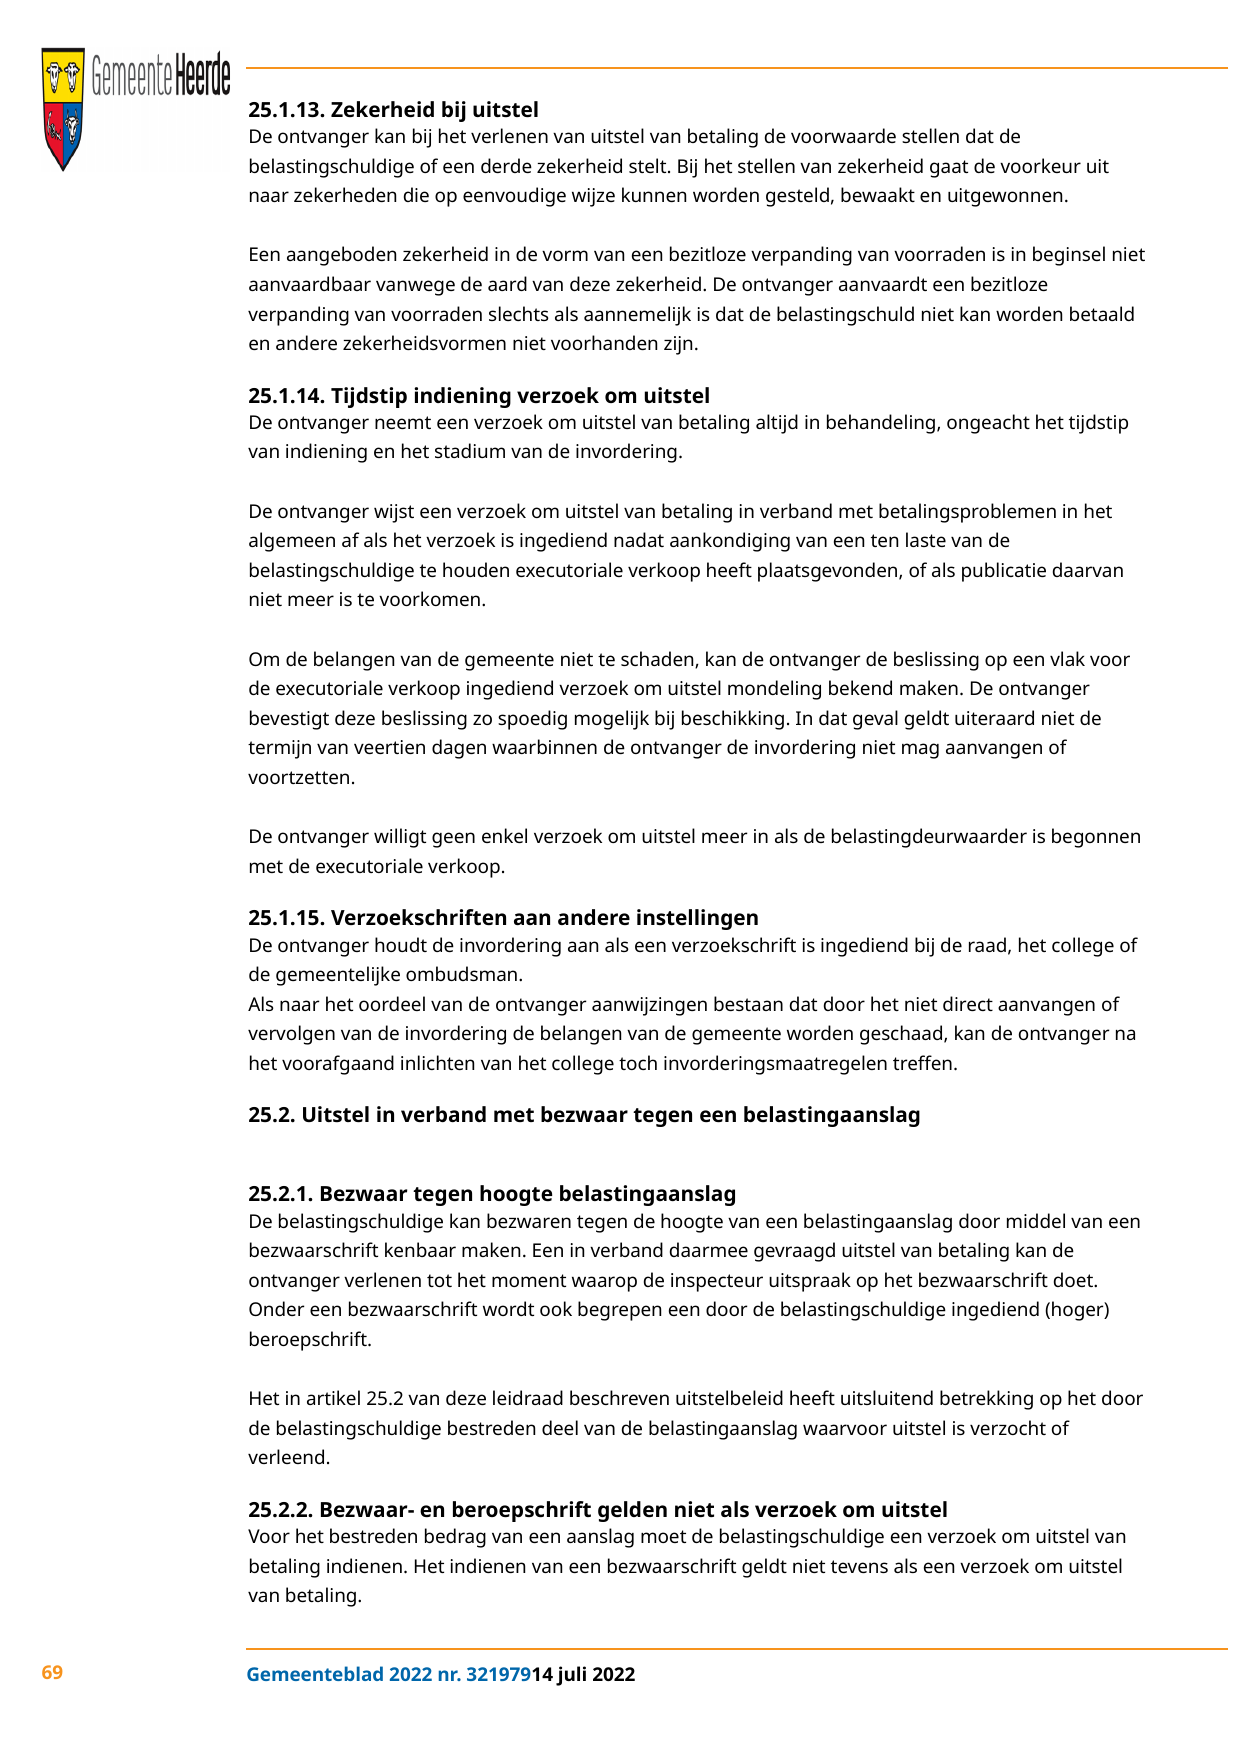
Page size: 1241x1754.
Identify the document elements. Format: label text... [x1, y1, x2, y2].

text 25.1.13. Zekerheid bij uitstel [248, 95, 1152, 123]
picture [41, 47, 231, 172]
text 25.2. Uitstel in verband met bezwaar tegen een belastingaanslag [248, 1101, 1152, 1129]
text Om de belangen van de gemeente niet te schaden, kan de ontvanger de beslissing op een vlak voor de executoriale verkoop ingediend verzoek om uitstel mondeling bekend maken. De ontvanger bevestigt deze beslissing zo spoedig mogelijk bij beschikking. In dat geval geldt uiteraard niet de termijn van veertien dagen waarbinnen de ontvanger de invordering niet mag aanvangen of voortzetten. [248, 646, 1152, 790]
text Een aangeboden zekerheid in de vorm van een bezitloze verpanding van voorraden is in beginsel niet aanvaardbaar vanwege de aard van deze zekerheid. De ontvanger aanvaardt een bezitloze verpanding van voorraden slechts als aannemelijk is dat de belastingschuld niet kan worden betaald en andere zekerheidsvormen niet voorhanden zijn. [248, 242, 1152, 356]
text De ontvanger houdt de invordering aan als een verzoekschrift is ingediend bij de raad, het college of de gemeentelijke ombudsman. [248, 932, 1152, 987]
text 25.2.2. Bezwaar- en beroepschrift gelden niet als verzoek om uitstel [248, 1495, 1152, 1523]
text Als naar het oordeel van de ontvanger aanwijzingen bestaan dat door het niet direct aanvangen of vervolgen van de invordering de belangen van de gemeente worden geschaad, kan de ontvanger na het voorafgaand inlichten van het college toch invorderingsmaatregelen treffen. [248, 991, 1152, 1076]
text De ontvanger kan bij het verlenen van uitstel van betaling de voorwaarde stellen dat de belastingschuldige of een derde zekerheid stelt. Bij het stellen van zekerheid gaat de voorkeur uit naar zekerheden die op eenvoudige wijze kunnen worden gesteld, bewaakt en uitgewonnen. [248, 123, 1152, 208]
text De ontvanger wijst een verzoek om uitstel van betaling in verband met betalingsproblemen in het algemeen af als het verzoek is ingediend nadat aankondiging van een ten laste van de belastingschuldige te houden executoriale verkoop heeft plaatsgevonden, of als publicatie daarvan niet meer is te voorkomen. [248, 498, 1152, 612]
text 25.2.1. Bezwaar tegen hoogte belastingaanslag [248, 1179, 1152, 1208]
text De ontvanger neemt een verzoek om uitstel van betaling altijd in behandeling, ongeacht het tijdstip van indiening en het stadium van de invordering. [248, 409, 1152, 464]
text 25.1.14. Tijdstip indiening verzoek om uitstel [248, 381, 1152, 409]
text 25.1.15. Verzoekschriften aan andere instellingen [248, 903, 1152, 932]
text De belastingschuldige kan bezwaren tegen de hoogte van een belastingaanslag door middel van een bezwaarschrift kenbaar maken. Een in verband daarmee gevraagd uitstel van betaling kan de ontvanger verlenen tot het moment waarop de inspecteur uitspraak op het bezwaarschrift doet. Onder een bezwaarschrift wordt ook begrepen een door de belastingschuldige ingediend (hoger) beroepschrift. [248, 1208, 1152, 1352]
text Voor het bestreden bedrag van een aanslag moet de belastingschuldige een verzoek om uitstel van betaling indienen. Het indienen van een bezwaarschrift geldt niet tevens als een verzoek om uitstel van betaling. [248, 1523, 1152, 1608]
text Het in artikel 25.2 van deze leidraad beschreven uitstelbeleid heeft uitsluitend betrekking op het door de belastingschuldige bestreden deel van de belastingaanslag waarvoor uitstel is verzocht of verleend. [248, 1385, 1152, 1470]
text De ontvanger willigt geen enkel verzoek om uitstel meer in als de belastingdeurwaarder is begonnen met de executoriale verkoop. [248, 823, 1152, 879]
